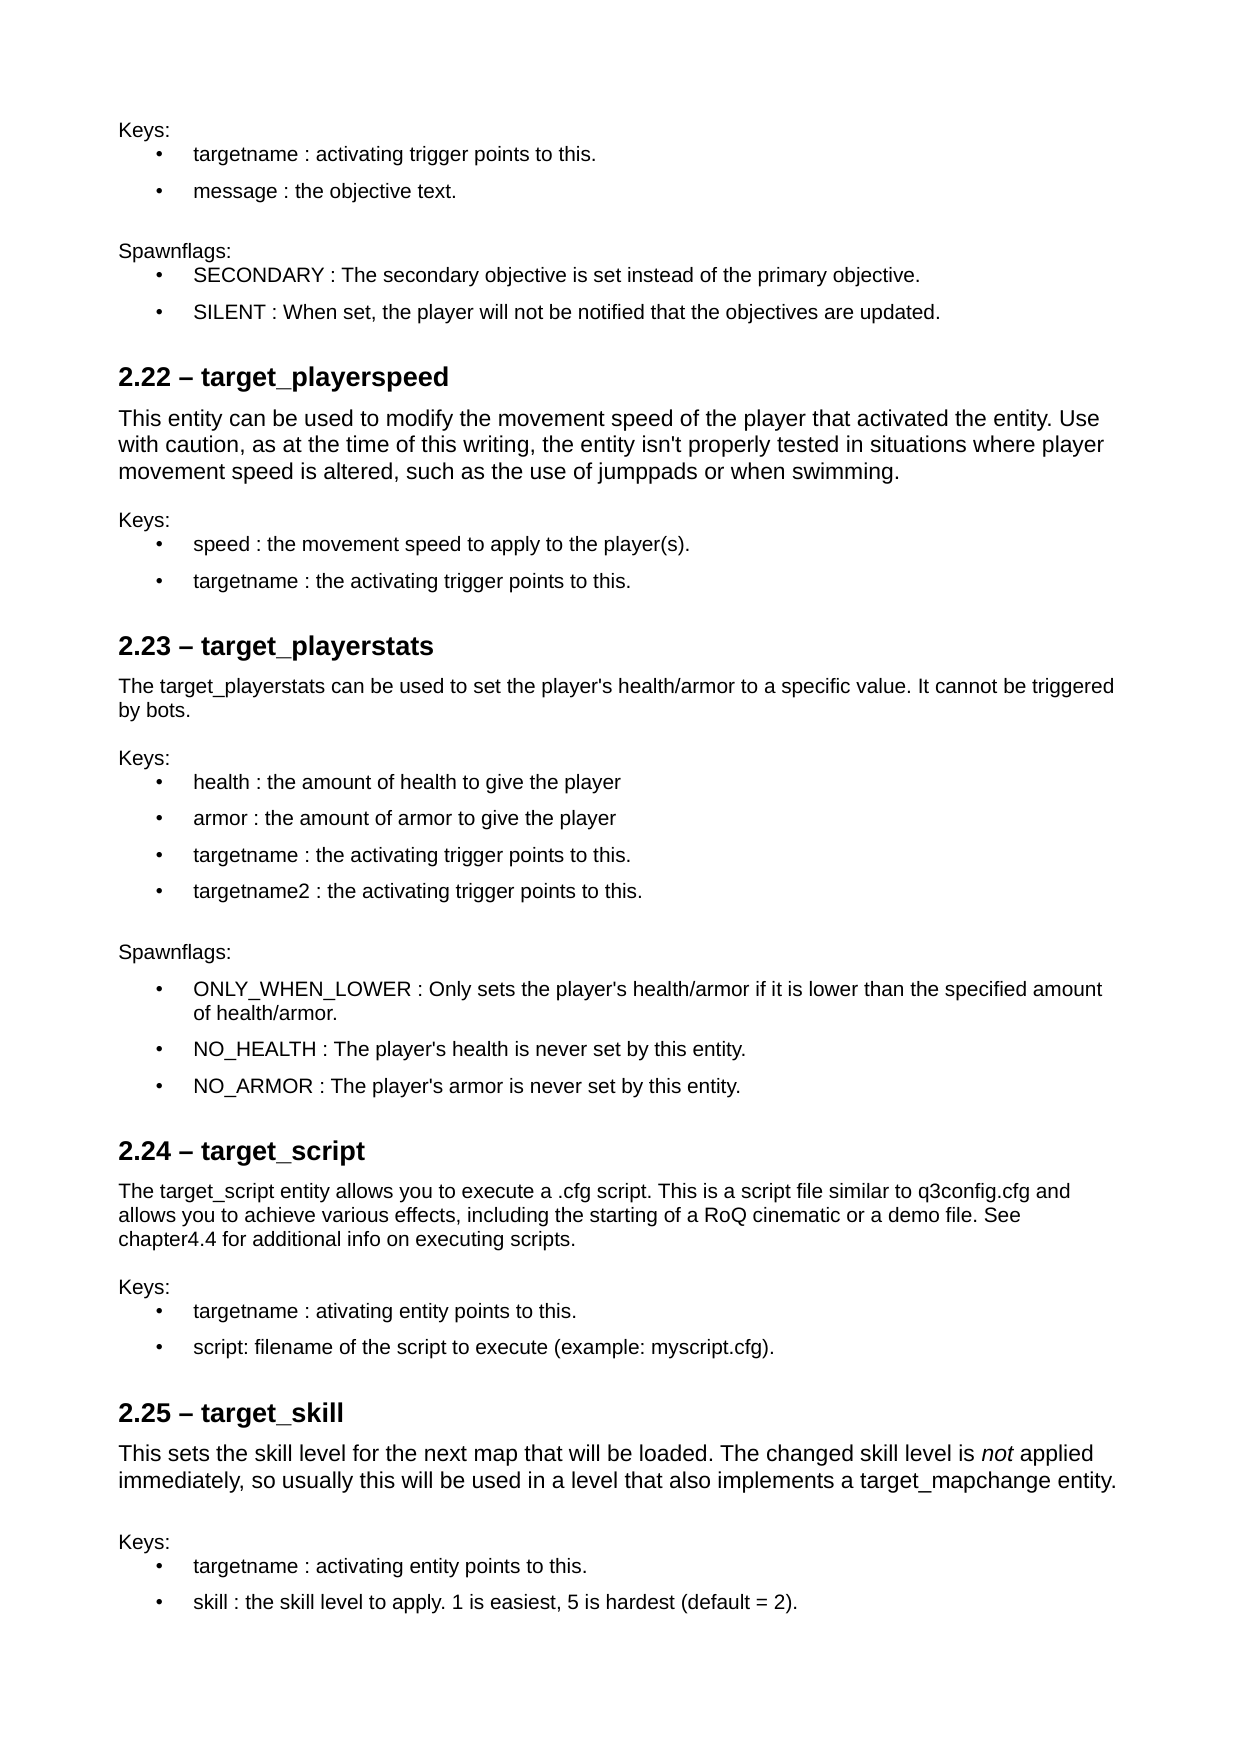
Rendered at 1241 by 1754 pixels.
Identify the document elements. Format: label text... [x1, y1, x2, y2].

subtitle 2.22 – target_playerspeed [118, 361, 1122, 392]
text Keys: [118, 508, 1122, 532]
list NO_ARMOR : The player's armor is never set by this entity. [156, 1073, 1122, 1097]
text Spawnflags: [118, 916, 1122, 964]
text Keys: [118, 118, 1122, 142]
list targetname : ativating entity points to this. [156, 1298, 1122, 1323]
list message : the objective text. [156, 179, 1122, 203]
list script: filename of the script to execute (example: myscript.cfg). [156, 1335, 1122, 1359]
list targetname : activating trigger points to this. [156, 142, 1122, 166]
list skill : the skill level to apply. 1 is easiest, 5 is hardest (default = 2). [156, 1590, 1122, 1614]
list SECONDARY : The secondary objective is set instead of the primary objective. [156, 263, 1122, 287]
subtitle 2.23 – target_playerstats [118, 630, 1122, 661]
list targetname : activating entity points to this. [156, 1553, 1122, 1578]
subtitle 2.24 – target_script [118, 1135, 1122, 1166]
list armor : the amount of armor to give the player [156, 806, 1122, 830]
list ONLY_WHEN_LOWER : Only sets the player's health/armor if it is lower than the specified amount of health/armor. [156, 976, 1122, 1024]
list targetname : the activating trigger points to this. [156, 843, 1122, 867]
subtitle 2.25 – target_skill [118, 1397, 1122, 1428]
text The target_playerstats can be used to set the player's health/armor to a specific value. It cannot be triggered by bots. [118, 674, 1122, 722]
list speed : the movement speed to apply to the player(s). [156, 532, 1122, 556]
text Keys: [118, 1529, 1122, 1553]
text This entity can be used to modify the movement speed of the player that activated the entity. Use with caution, as at the time of this writing, the entity isn't properly tested in situations where player movement speed is altered, such as the use of jumppads or when swimming. [118, 405, 1122, 484]
list health : the amount of health to give the player [156, 770, 1122, 794]
list targetname : the activating trigger points to this. [156, 568, 1122, 593]
text The target_script entity allows you to execute a .cfg script. This is a script file similar to q3config.cfg and allows you to achieve various effects, including the starting of a RoQ cinematic or a demo file. See chapter4.4 for additional info on executing scripts. [118, 1179, 1122, 1251]
list targetname2 : the activating trigger points to this. [156, 879, 1122, 903]
text Keys: [118, 1251, 1122, 1298]
list NO_HEALTH : The player's health is never set by this entity. [156, 1037, 1122, 1061]
text This sets the skill level for the next map that will be loaded. The changed skill level is not applied immediately, so usually this will be used in a level that also implements a target_mapchange entity. [118, 1440, 1122, 1493]
text Spawnflags: [118, 239, 1122, 263]
text Keys: [118, 746, 1122, 770]
list SILENT : When set, the player will not be notified that the objectives are updated. [156, 300, 1122, 324]
